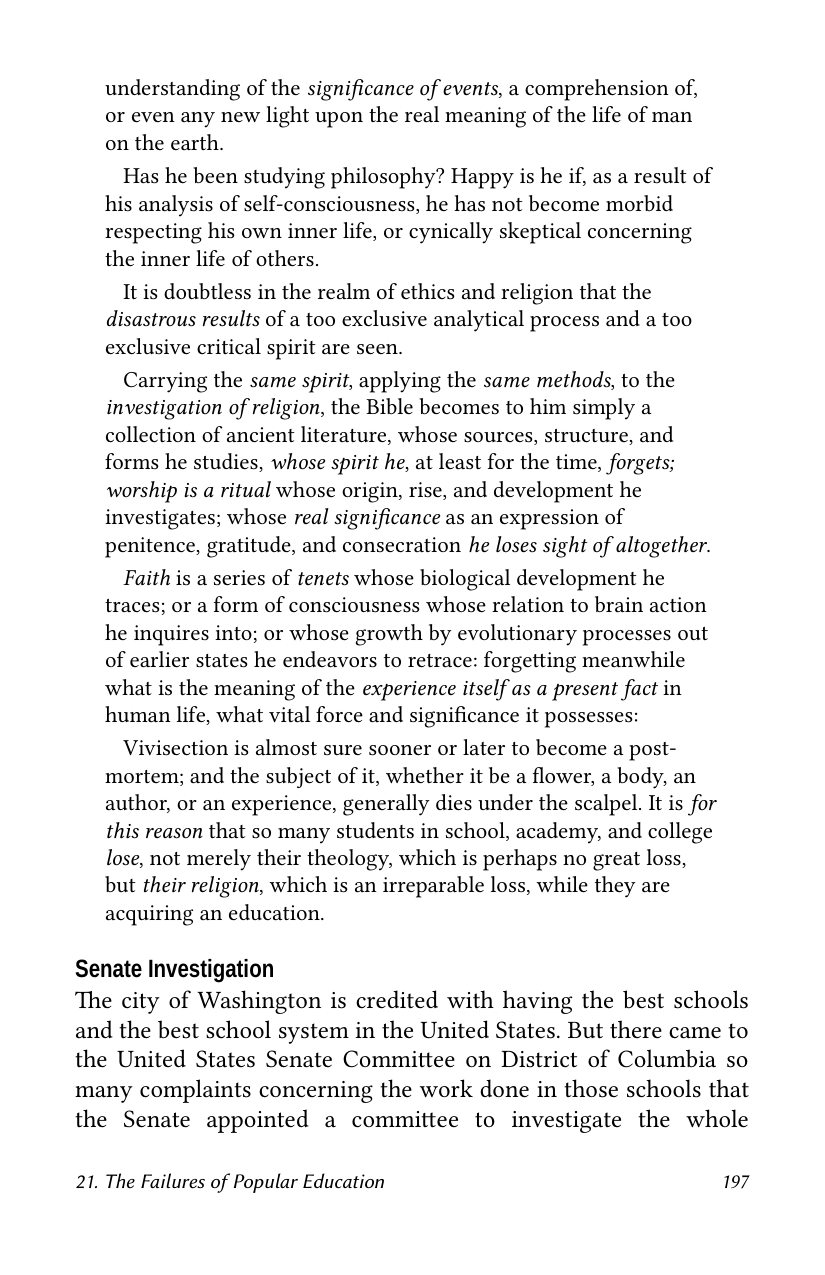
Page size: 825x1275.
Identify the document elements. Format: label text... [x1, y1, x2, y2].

text Vivisection is almost sure sooner or later to become a post-mortem; and the subject of it, whether it be a flower, a body, an author, or an experience, generally dies under the scalpel. It is for this reason that so many students in school, academy, and college lose, not merely their theology, which is perhaps no great loss, but their religion, which is an irreparable loss, while they are acquiring an education. [105, 735, 720, 926]
text Carrying the same spirit, applying the same methods, to the investigation of religion, the Bible becomes to him simply a collection of ancient literature, whose sources, structure, and forms he studies, whose spirit he, at least for the time, forgets; worship is a ritual whose origin, rise, and development he investigates; whose real significance as an expression of penitence, gratitude, and consecration he loses sight of altogether. [105, 367, 720, 558]
text Faith is a series of tenets whose biological development he traces; or a form of consciousness whose relation to brain action he inquires into; or whose growth by evolutionary processes out of earlier states he endeavors to retrace: forgetting meanwhile what is the meaning of the experience itself as a present fact in human life, what vital force and significance it possesses: [105, 565, 720, 728]
subtitle Senate Investigation [75, 954, 750, 983]
text The city of Washington is credited with having the best schools and the best school system in the United States. But there came to the United States Senate Committee on District of Columbia so many complaints concerning the work done in those schools that the Senate appointed a committee to investigate the whole [75, 986, 750, 1134]
text understanding of the significance of events, a comprehension of, or even any new light upon the real meaning of the life of man on the earth. [105, 75, 720, 156]
text Has he been studying philosophy? Happy is he if, as a result of his analysis of self-consciousness, he has not become morbid respecting his own inner life, or cynically skeptical concerning the inner life of others. [105, 163, 720, 272]
text It is doubtless in the realm of ethics and religion that the disastrous results of a too exclusive analytical process and a too exclusive critical spirit are seen. [105, 279, 720, 360]
